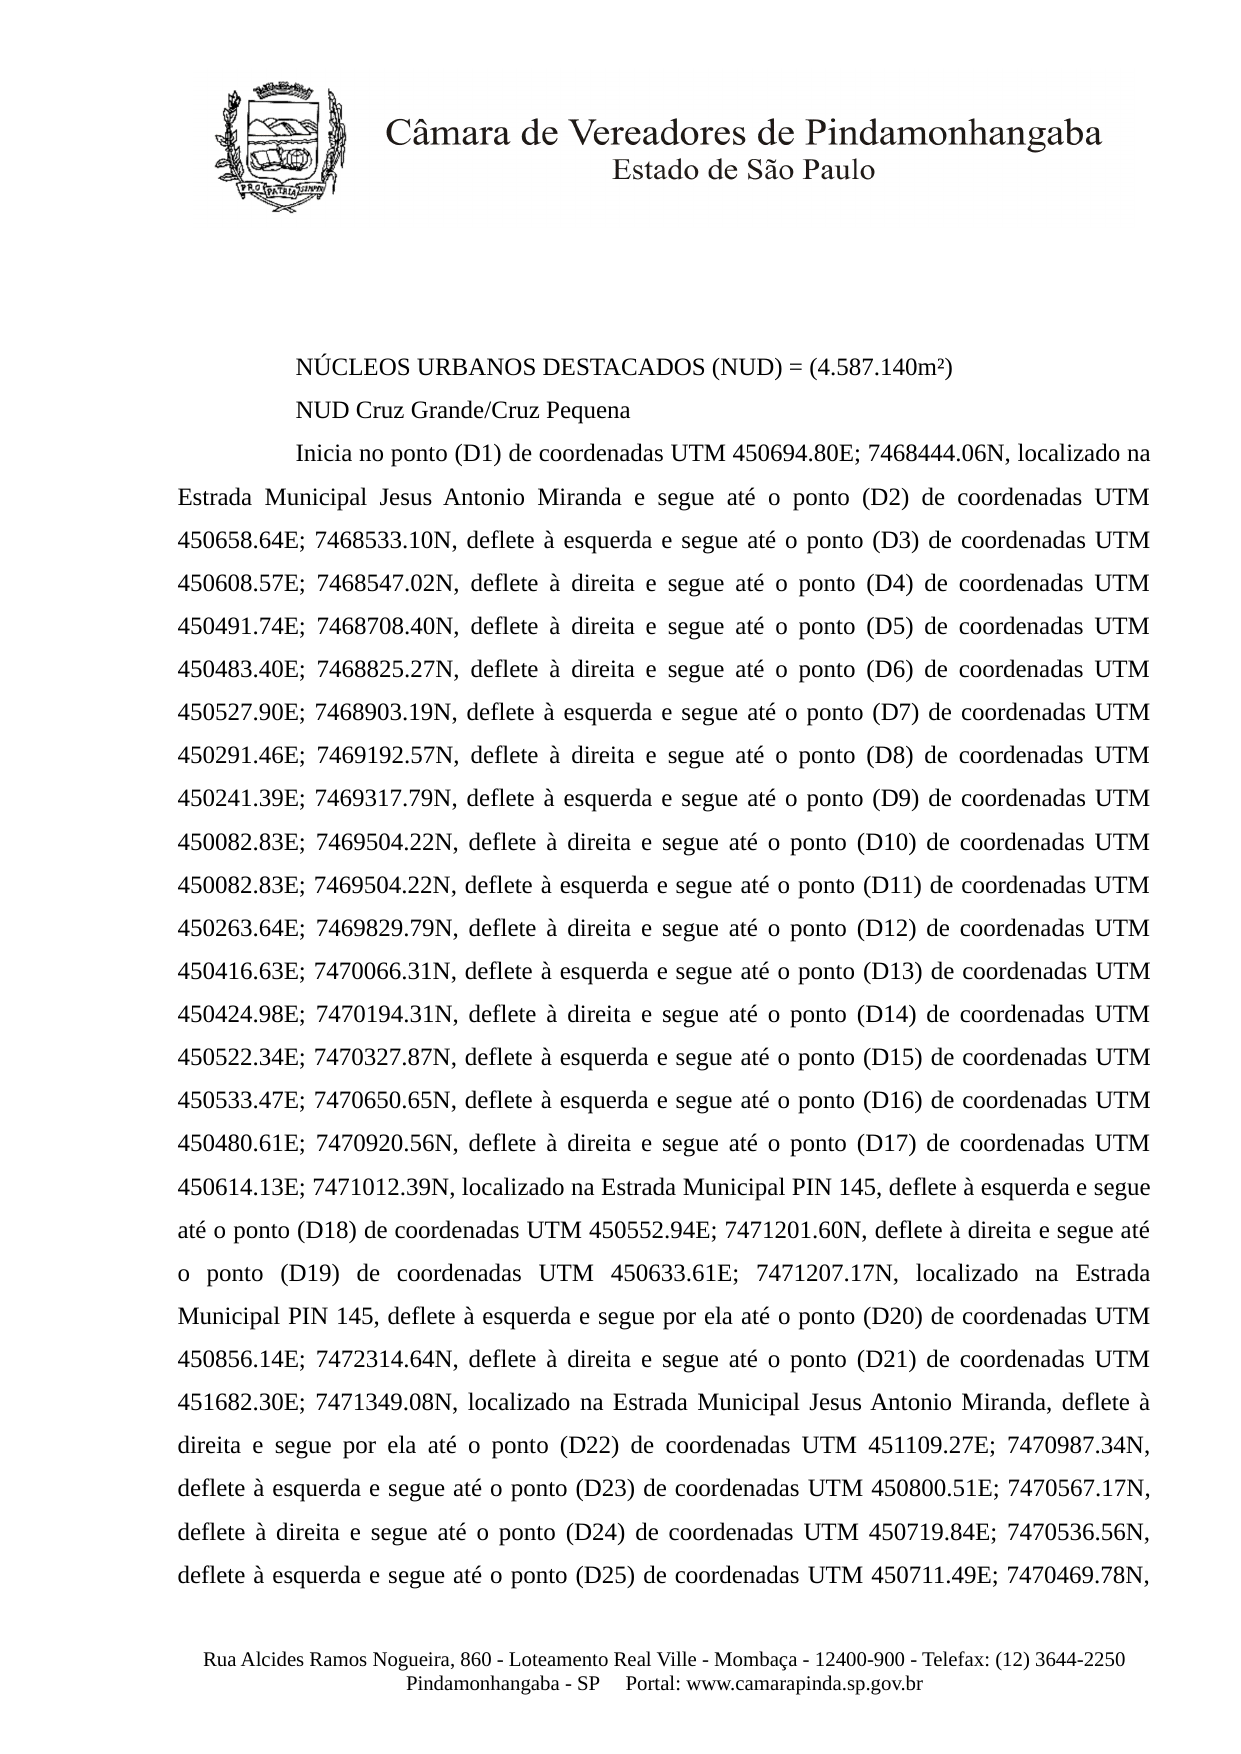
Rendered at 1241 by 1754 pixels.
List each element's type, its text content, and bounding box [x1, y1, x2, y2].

picture [193, 68, 1135, 228]
text NÚCLEOS URBANOS DESTACADOS (NUD) = (4.587.140m²) [177, 352, 1152, 381]
text NUD Cruz Grande/Cruz Pequena [177, 395, 1152, 424]
text Inicia no ponto (D1) de coordenadas UTM 450694.80E; 7468444.06N, localizado na Estrada Municipal Jesus Antonio Miranda e segue até o ponto (D2) de coordenadas UTM 450658.64E; 7468533.10N, deflete à esquerda e segue até o ponto (D3) de coordenadas UTM 450608.57E; 7468547.02N, deflete à direita e segue até o ponto (D4) de coordenadas UTM 450491.74E; 7468708.40N, deflete à direita e segue até o ponto (D5) de coordenadas UTM 450483.40E; 7468825.27N, deflete à direita e segue até o ponto (D6) de coordenadas UTM 450527.90E; 7468903.19N, deflete à esquerda e segue até o ponto (D7) de coordenadas UTM 450291.46E; 7469192.57N, deflete à direita e segue até o ponto (D8) de coordenadas UTM 450241.39E; 7469317.79N, deflete à esquerda e segue até o ponto (D9) de coordenadas UTM 450082.83E; 7469504.22N, deflete à direita e segue até o ponto (D10) de coordenadas UTM 450082.83E; 7469504.22N, deflete à esquerda e segue até o ponto (D11) de coordenadas UTM 450263.64E; 7469829.79N, deflete à direita e segue até o ponto (D12) de coordenadas UTM 450416.63E; 7470066.31N, deflete à esquerda e segue até o ponto (D13) de coordenadas UTM 450424.98E; 7470194.31N, deflete à direita e segue até o ponto (D14) de coordenadas UTM 450522.34E; 7470327.87N, deflete à esquerda e segue até o ponto (D15) de coordenadas UTM 450533.47E; 7470650.65N, deflete à esquerda e segue até o ponto (D16) de coordenadas UTM 450480.61E; 7470920.56N, deflete à direita e segue até o ponto (D17) de coordenadas UTM 450614.13E; 7471012.39N, localizado na Estrada Municipal PIN 145, deflete à esquerda e segue até o ponto (D18) de coordenadas UTM 450552.94E; 7471201.60N, deflete à direita e segue até o ponto (D19) de coordenadas UTM 450633.61E; 7471207.17N, localizado na Estrada Municipal PIN 145, deflete à esquerda e segue por ela até o ponto (D20) de coordenadas UTM 450856.14E; 7472314.64N, deflete à direita e segue até o ponto (D21) de coordenadas UTM 451682.30E; 7471349.08N, localizado na Estrada Municipal Jesus Antonio Miranda, deflete à direita e segue por ela até o ponto (D22) de coordenadas UTM 451109.27E; 7470987.34N, deflete à esquerda e segue até o ponto (D23) de coordenadas UTM 450800.51E; 7470567.17N, deflete à direita e segue até o ponto (D24) de coordenadas UTM 450719.84E; 7470536.56N, deflete à esquerda e segue até o ponto (D25) de coordenadas UTM 450711.49E; 7470469.78N, [177, 438, 1152, 1588]
